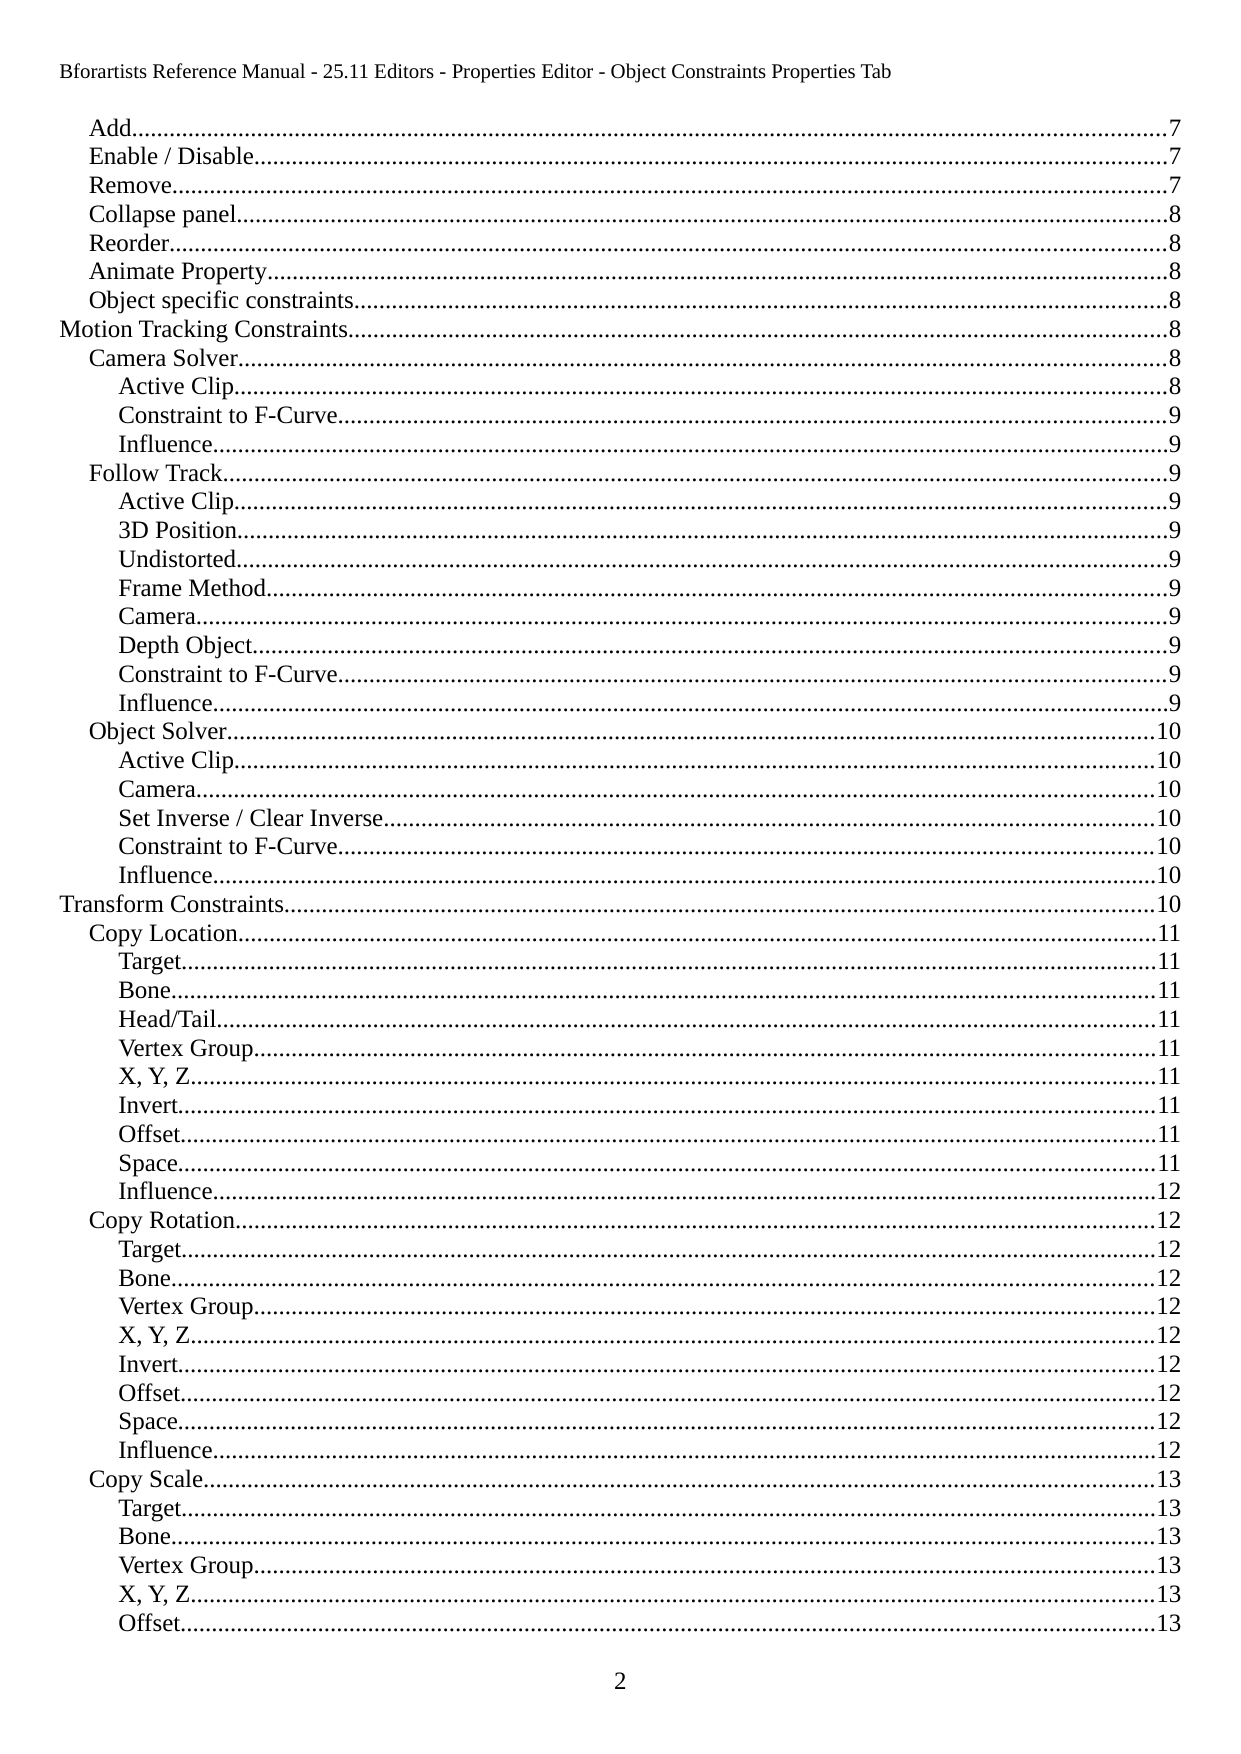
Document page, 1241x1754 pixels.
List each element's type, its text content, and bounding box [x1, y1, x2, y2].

text Constraint to F-Curve 9 [118, 400, 1181, 429]
text Object specific constraints 8 [88, 285, 1181, 314]
text Offset 12 [118, 1378, 1181, 1406]
text Offset 11 [118, 1119, 1181, 1148]
text Bone 11 [118, 975, 1181, 1004]
text Invert 11 [118, 1090, 1181, 1119]
text Influence 12 [118, 1176, 1181, 1205]
text X, Y, Z 13 [118, 1579, 1181, 1608]
text X, Y, Z 12 [118, 1320, 1181, 1349]
text Head/Tail 11 [118, 1004, 1181, 1033]
text Vertex Group 13 [118, 1550, 1181, 1579]
text Target 11 [118, 946, 1181, 975]
text Undistorted 9 [118, 544, 1181, 573]
text Active Clip 10 [118, 745, 1181, 774]
text Copy Rotation 12 [88, 1205, 1181, 1234]
text Reorder 8 [88, 228, 1181, 256]
text Transform Constraints 10 [59, 889, 1181, 918]
text Motion Tracking Constraints 8 [59, 314, 1181, 343]
text Enable / Disable 7 [88, 141, 1181, 170]
text Object Solver 10 [88, 716, 1181, 745]
text Vertex Group 11 [118, 1033, 1181, 1061]
text Copy Scale 13 [88, 1464, 1181, 1493]
text Camera 10 [118, 774, 1181, 803]
text Collapse panel 8 [88, 199, 1181, 228]
text Depth Object 9 [118, 630, 1181, 659]
text Animate Property 8 [88, 256, 1181, 285]
text Influence 9 [118, 429, 1181, 458]
text Influence 9 [118, 688, 1181, 716]
text Active Clip 8 [118, 371, 1181, 400]
text Constraint to F-Curve 9 [118, 659, 1181, 688]
text Set Inverse / Clear Inverse 10 [118, 803, 1181, 831]
text Invert 12 [118, 1349, 1181, 1378]
text Space 12 [118, 1406, 1181, 1435]
text Camera Solver 8 [88, 343, 1181, 371]
text Bone 13 [118, 1521, 1181, 1550]
text Space 11 [118, 1148, 1181, 1176]
text Target 12 [118, 1234, 1181, 1263]
text Copy Location 11 [88, 918, 1181, 946]
text X, Y, Z 11 [118, 1061, 1181, 1090]
text Camera 9 [118, 601, 1181, 630]
text Follow Track 9 [88, 458, 1181, 486]
text Influence 12 [118, 1435, 1181, 1464]
text Vertex Group 12 [118, 1291, 1181, 1320]
text Frame Method 9 [118, 573, 1181, 601]
text Influence 10 [118, 860, 1181, 889]
text Add 7 [88, 113, 1181, 141]
text Active Clip 9 [118, 486, 1181, 515]
text 3D Position 9 [118, 515, 1181, 544]
text Offset 13 [118, 1608, 1181, 1636]
text Constraint to F-Curve 10 [118, 831, 1181, 860]
text Bone 12 [118, 1263, 1181, 1291]
text Target 13 [118, 1493, 1181, 1521]
text Remove 7 [88, 170, 1181, 199]
